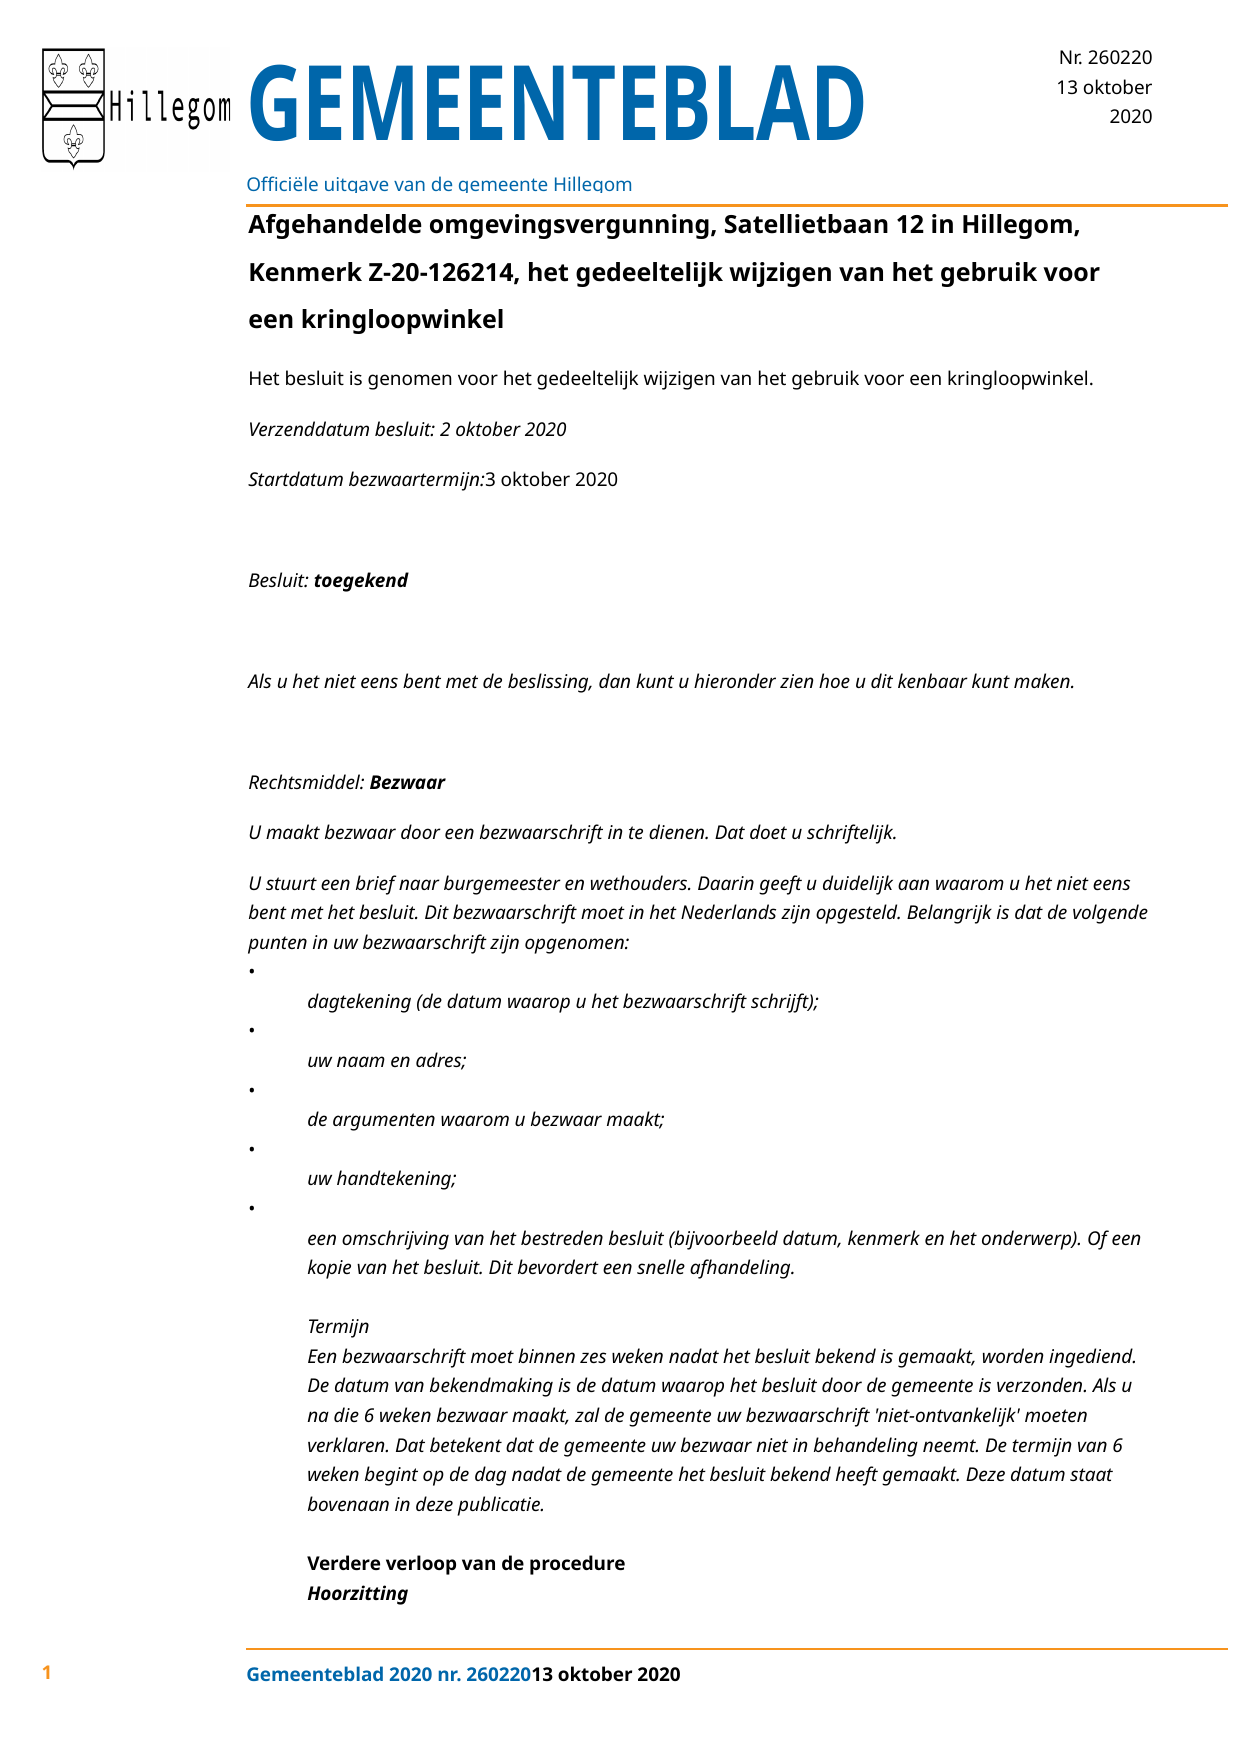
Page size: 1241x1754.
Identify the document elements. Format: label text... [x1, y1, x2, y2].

text Rechtsmiddel: Bezwaar [248, 769, 1152, 794]
list uw handtekening; [248, 1166, 1152, 1191]
text Besluit: toegekend [248, 567, 1152, 593]
list Een bezwaarschrift moet binnen zes weken nadat het besluit bekend is gemaakt, worden ingediend. De datum van bekendmaking is de datum waarop het besluit door de gemeente is verzonden. Als u na die 6 weken bezwaar maakt, zal de gemeente uw bezwaarschrift 'niet-ontvankelijk' moeten verklaren. Dat betekent dat de gemeente uw bezwaar niet in behandeling neemt. De termijn van 6 weken begint op de dag nadat de gemeente het besluit bekend heeft gemaakt. Deze datum staat bovenaan in deze publicatie. [248, 1343, 1152, 1517]
picture [41, 47, 231, 172]
text Als u het niet eens bent met de beslissing, dan kunt u hieronder zien hoe u dit kenbaar kunt maken. [248, 668, 1152, 694]
text Afgehandelde omgevingsvergunning, Satellietbaan 12 in Hillegom, Kenmerk Z-20-126214, het gedeeltelijk wijzigen van het gebruik voor een kringloopwinkel [248, 207, 1152, 336]
text Verzenddatum besluit: 2 oktober 2020 [248, 416, 1152, 442]
text Startdatum bezwaartermijn:3 oktober 2020 [248, 466, 1152, 492]
list dagtekening (de datum waarop u het bezwaarschrift schrijft); [248, 988, 1152, 1014]
list Termijn [248, 1313, 1152, 1339]
list uw naam en adres; [248, 1047, 1152, 1073]
list Verdere verloop van de procedure [248, 1550, 1152, 1576]
list een omschrijving van het bestreden besluit (bijvoorbeeld datum, kenmerk en het onderwerp). Of een kopie van het besluit. Dit bevordert een snelle afhandeling. [248, 1225, 1152, 1280]
text U stuurt een brief naar burgemeester en wethouders. Daarin geeft u duidelijk aan waarom u het niet eens bent met het besluit. Dit bezwaarschrift moet in het Nederlands zijn opgesteld. Belangrijk is dat de volgende punten in uw bezwaarschrift zijn opgenomen: [248, 870, 1152, 954]
list de argumenten waarom u bezwaar maakt; [248, 1106, 1152, 1132]
text Het besluit is genomen voor het gedeeltelijk wijzigen van het gebruik voor een kringloopwinkel. [248, 366, 1152, 391]
list Hoorzitting [248, 1580, 1152, 1605]
text U maakt bezwaar door een bezwaarschrift in te dienen. Dat doet u schriftelijk. [248, 819, 1152, 845]
